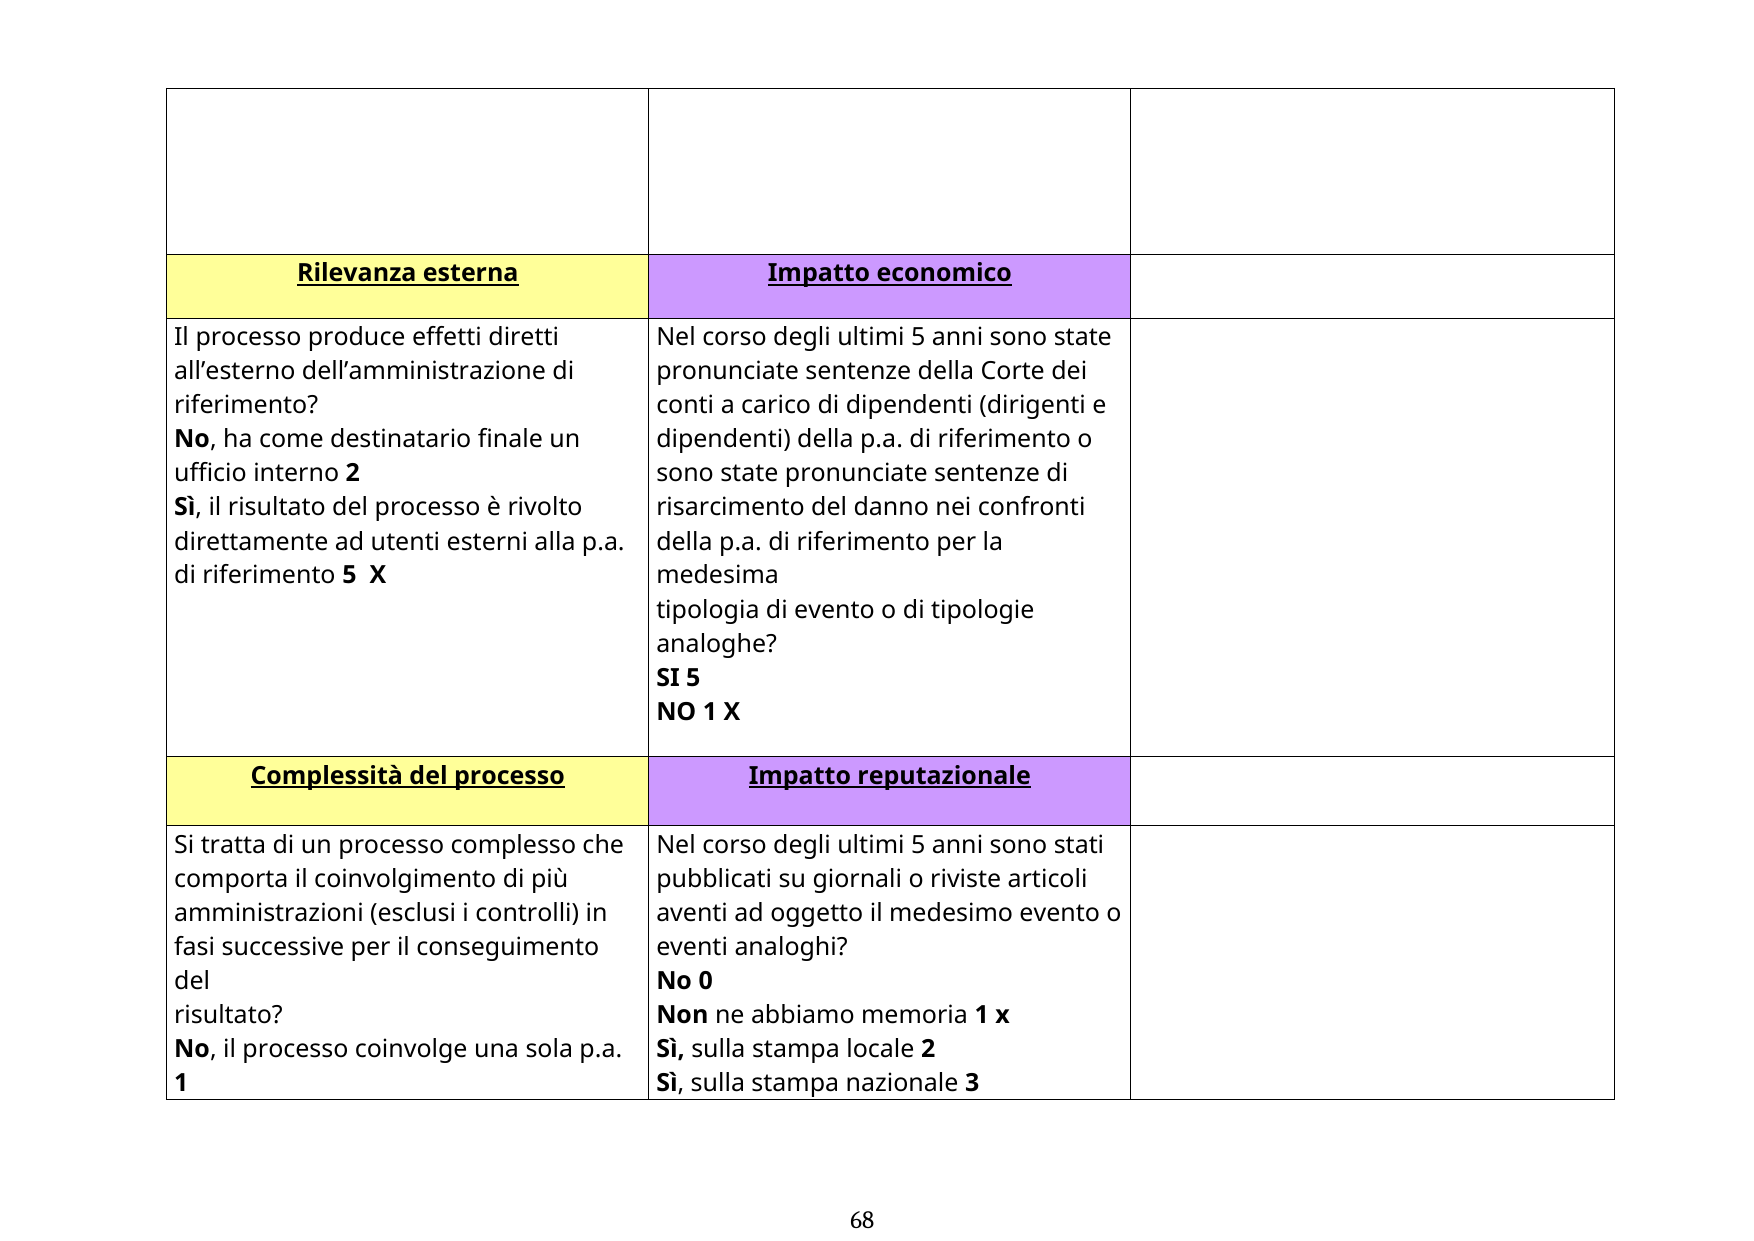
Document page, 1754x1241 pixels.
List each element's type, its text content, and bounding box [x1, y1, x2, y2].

table_cell Impatto economico [649, 255, 1130, 318]
table_cell Complessità del processo [167, 757, 648, 825]
table_cell Rilevanza esterna [167, 255, 648, 318]
table_cell [167, 89, 648, 254]
table_cell Si tratta di un processo complesso che comporta il coinvolgimento di più amministrazioni (esclusi i controlli) in fasi successive per il conseguimento del risultato? No, il processo coinvolge una sola p.a. 1 [167, 826, 648, 1099]
table_cell [1131, 826, 1614, 1099]
table_cell Nel corso degli ultimi 5 anni sono state pronunciate sentenze della Corte dei conti a carico di dipendenti (dirigenti e dipendenti) della p.a. di riferimento o sono state pronunciate sentenze di risarcimento del danno nei confronti della p.a. di riferimento per la medesima tipologia di evento o di tipologie analoghe? SI 5 NO 1 X [649, 319, 1130, 756]
table_cell Impatto reputazionale [649, 757, 1130, 825]
table_cell Il processo produce effetti diretti all’esterno dell’amministrazione di riferimento? No, ha come destinatario finale un ufficio interno 2 Sì, il risultato del processo è rivolto direttamente ad utenti esterni alla p.a. di riferimento 5 X [167, 319, 648, 756]
table_cell Nel corso degli ultimi 5 anni sono stati pubblicati su giornali o riviste articoli aventi ad oggetto il medesimo evento o eventi analoghi? No 0 Non ne abbiamo memoria 1 x Sì, sulla stampa locale 2 Sì, sulla stampa nazionale 3 [649, 826, 1130, 1099]
table_cell [1131, 255, 1614, 318]
table_cell [1131, 319, 1614, 756]
table_cell [1131, 757, 1614, 825]
table_cell [649, 89, 1130, 254]
table_cell [1131, 89, 1614, 254]
